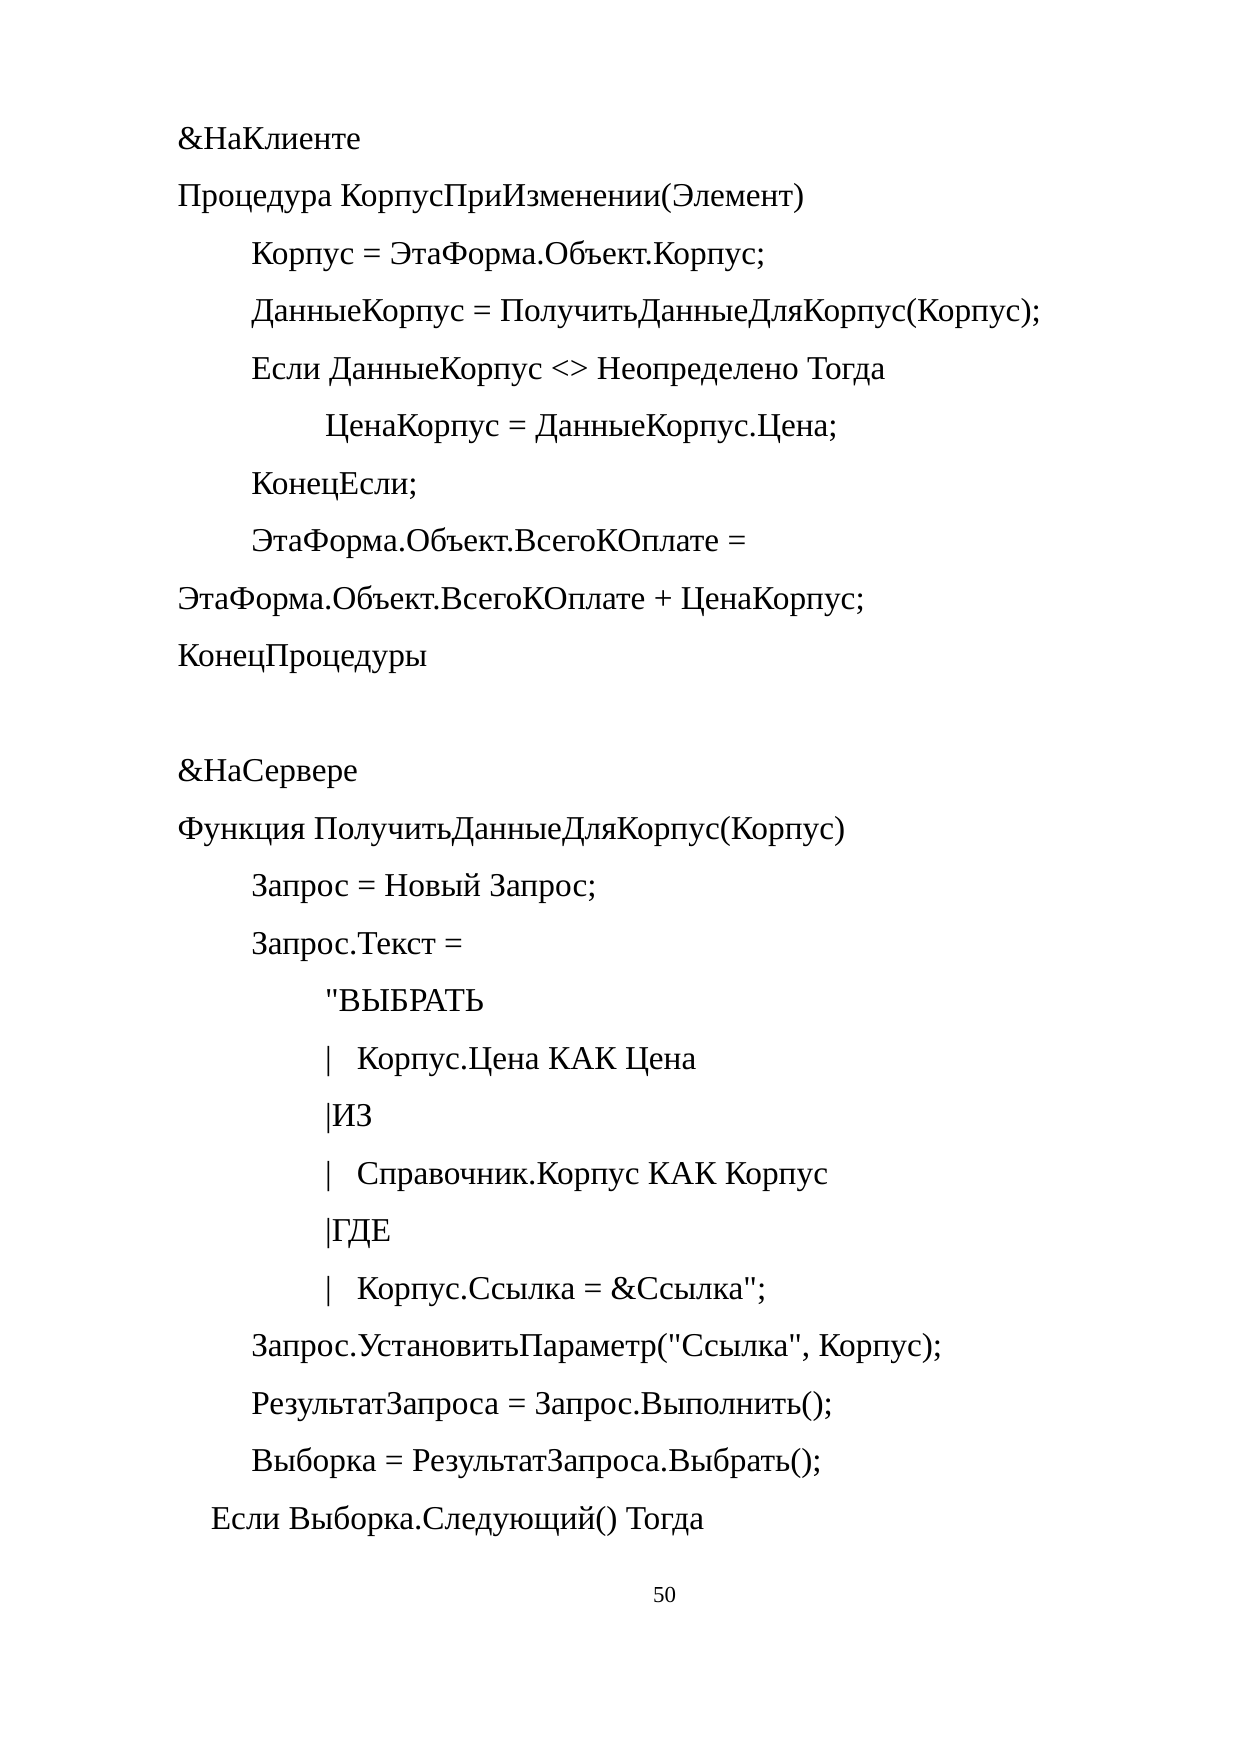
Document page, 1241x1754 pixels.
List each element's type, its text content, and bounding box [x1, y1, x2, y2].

subtitle Корпус = ЭтаФорма.Объект.Корпус; [177, 233, 1122, 271]
subtitle &НаСервере [177, 751, 1122, 789]
subtitle Запрос.Текст = [177, 923, 1122, 961]
subtitle ДанныеКорпус = ПолучитьДанныеДляКорпус(Корпус); [177, 291, 1122, 329]
subtitle Запрос.УстановитьПараметр("Ссылка", Корпус); [177, 1326, 1122, 1364]
subtitle | Корпус.Ссылка = &Ссылка"; [177, 1268, 1122, 1306]
subtitle РезультатЗапроса = Запрос.Выполнить(); [177, 1383, 1122, 1421]
subtitle КонецПроцедуры [177, 636, 1122, 674]
subtitle ЦенаКорпус = ДанныеКорпус.Цена; [177, 406, 1122, 444]
subtitle &НаКлиенте [177, 118, 1122, 156]
subtitle Выборка = РезультатЗапроса.Выбрать(); [177, 1441, 1122, 1479]
subtitle Если Выборка.Следующий() Тогда [177, 1498, 1122, 1536]
subtitle Процедура КорпусПриИзменении(Элемент) [177, 176, 1122, 214]
subtitle "ВЫБРАТЬ [177, 981, 1122, 1019]
subtitle Если ДанныеКорпус <> Неопределено Тогда [177, 348, 1122, 386]
subtitle | Корпус.Цена КАК Цена [177, 1038, 1122, 1076]
subtitle |ИЗ [177, 1096, 1122, 1134]
subtitle ЭтаФорма.Объект.ВсегоКОплате = ЭтаФорма.Объект.ВсегоКОплате + ЦенаКорпус; [177, 521, 1122, 616]
subtitle Функция ПолучитьДанныеДляКорпус(Корпус) [177, 808, 1122, 846]
subtitle |ГДЕ [177, 1211, 1122, 1249]
subtitle Запрос = Новый Запрос; [177, 866, 1122, 904]
subtitle | Справочник.Корпус КАК Корпус [177, 1153, 1122, 1191]
subtitle КонецЕсли; [177, 463, 1122, 501]
